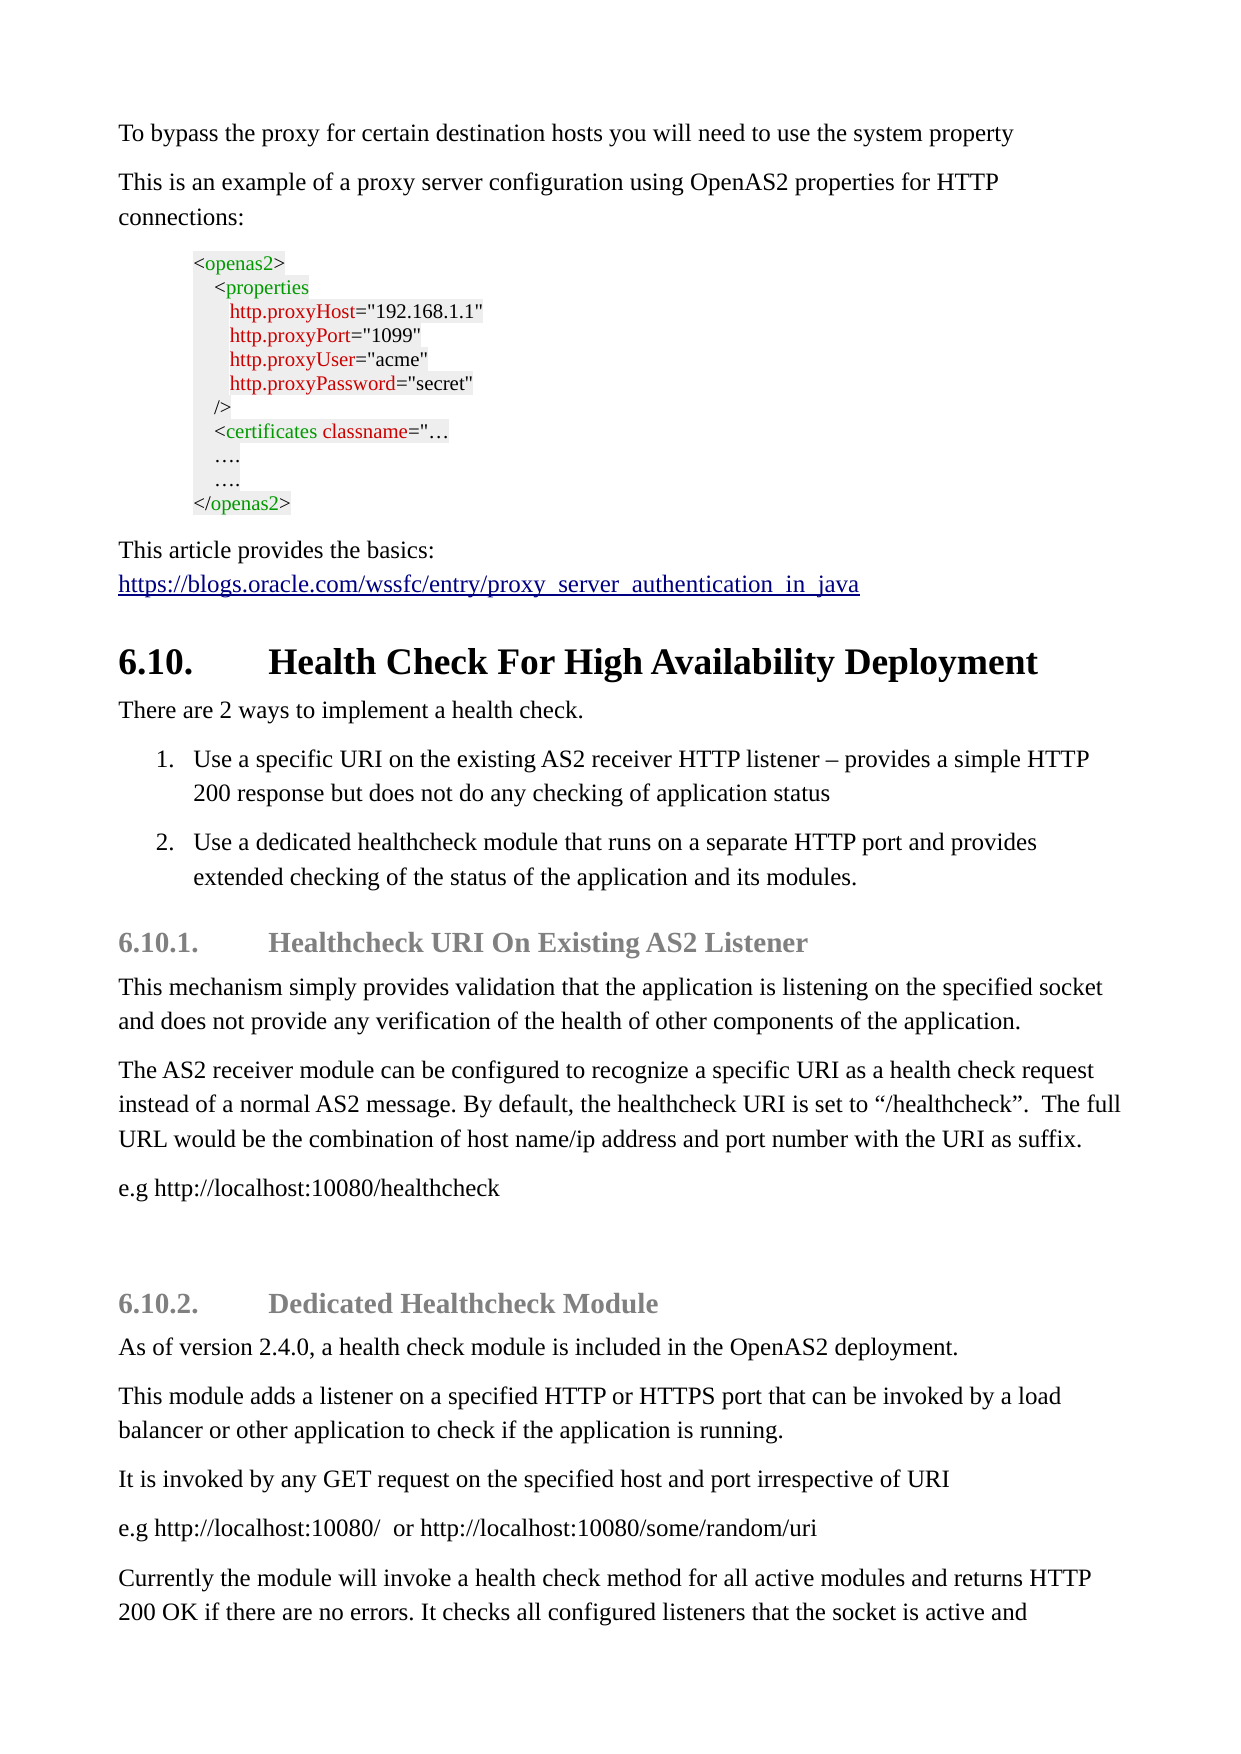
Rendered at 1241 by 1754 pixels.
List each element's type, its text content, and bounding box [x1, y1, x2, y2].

text http.proxyUser="acme" [193, 347, 1122, 371]
text It is invoked by any GET request on the specified host and port irrespective of URI [118, 1464, 1122, 1493]
subtitle Health Check For High Availability Deployment [118, 639, 1122, 682]
list Use a dedicated healthcheck module that runs on a separate HTTP port and provides extended checking of the status of the application and its modules. [156, 827, 1122, 891]
text …. [193, 443, 1122, 467]
text <openas2> [193, 251, 1122, 275]
text <certificates classname="… [193, 419, 1122, 443]
text This mechanism simply provides validation that the application is listening on the specified socket and does not provide any verification of the health of other components of the application. [118, 972, 1122, 1035]
list Use a specific URI on the existing AS2 receiver HTTP listener – provides a simple HTTP 200 response but does not do any checking of application status [156, 744, 1122, 807]
text There are 2 ways to implement a health check. [118, 695, 1122, 723]
text </openas2> [193, 491, 1122, 515]
text As of version 2.4.0, a health check module is included in the OpenAS2 deployment. [118, 1332, 1122, 1361]
text http.proxyHost="192.168.1.1" [193, 299, 1122, 323]
text This article provides the basics: https://blogs.oracle.com/wssfc/entry/proxy_server_authentication_in_java [118, 535, 1122, 598]
text <properties [193, 275, 1122, 299]
text The AS2 receiver module can be configured to recognize a specific URI as a health check request instead of a normal AS2 message. By default, the healthcheck URI is set to “/healthcheck”. The full URL would be the combination of host name/ip address and port number with the URI as suffix. [118, 1055, 1122, 1153]
text This is an example of a proxy server configuration using OpenAS2 properties for HTTP connections: [118, 167, 1122, 230]
text http.proxyPort="1099" [193, 323, 1122, 347]
text e.g http://localhost:10080/healthcheck [118, 1173, 1122, 1202]
text To bypass the proxy for certain destination hosts you will need to use the system property [118, 118, 1122, 147]
text Currently the module will invoke a health check method for all active modules and returns HTTP 200 OK if there are no errors. It checks all configured listeners that the socket is active and [118, 1563, 1122, 1626]
text e.g http://localhost:10080/ or http://localhost:10080/some/random/uri [118, 1513, 1122, 1542]
text /> [193, 395, 1122, 419]
text …. [193, 467, 1122, 491]
text This module adds a listener on a specified HTTP or HTTPS port that can be invoked by a load balancer or other application to check if the application is running. [118, 1381, 1122, 1444]
text http.proxyPassword="secret" [193, 371, 1122, 395]
subtitle Healthcheck URI On Existing AS2 Listener [118, 926, 1122, 959]
subtitle Dedicated Healthcheck Module [118, 1286, 1122, 1319]
